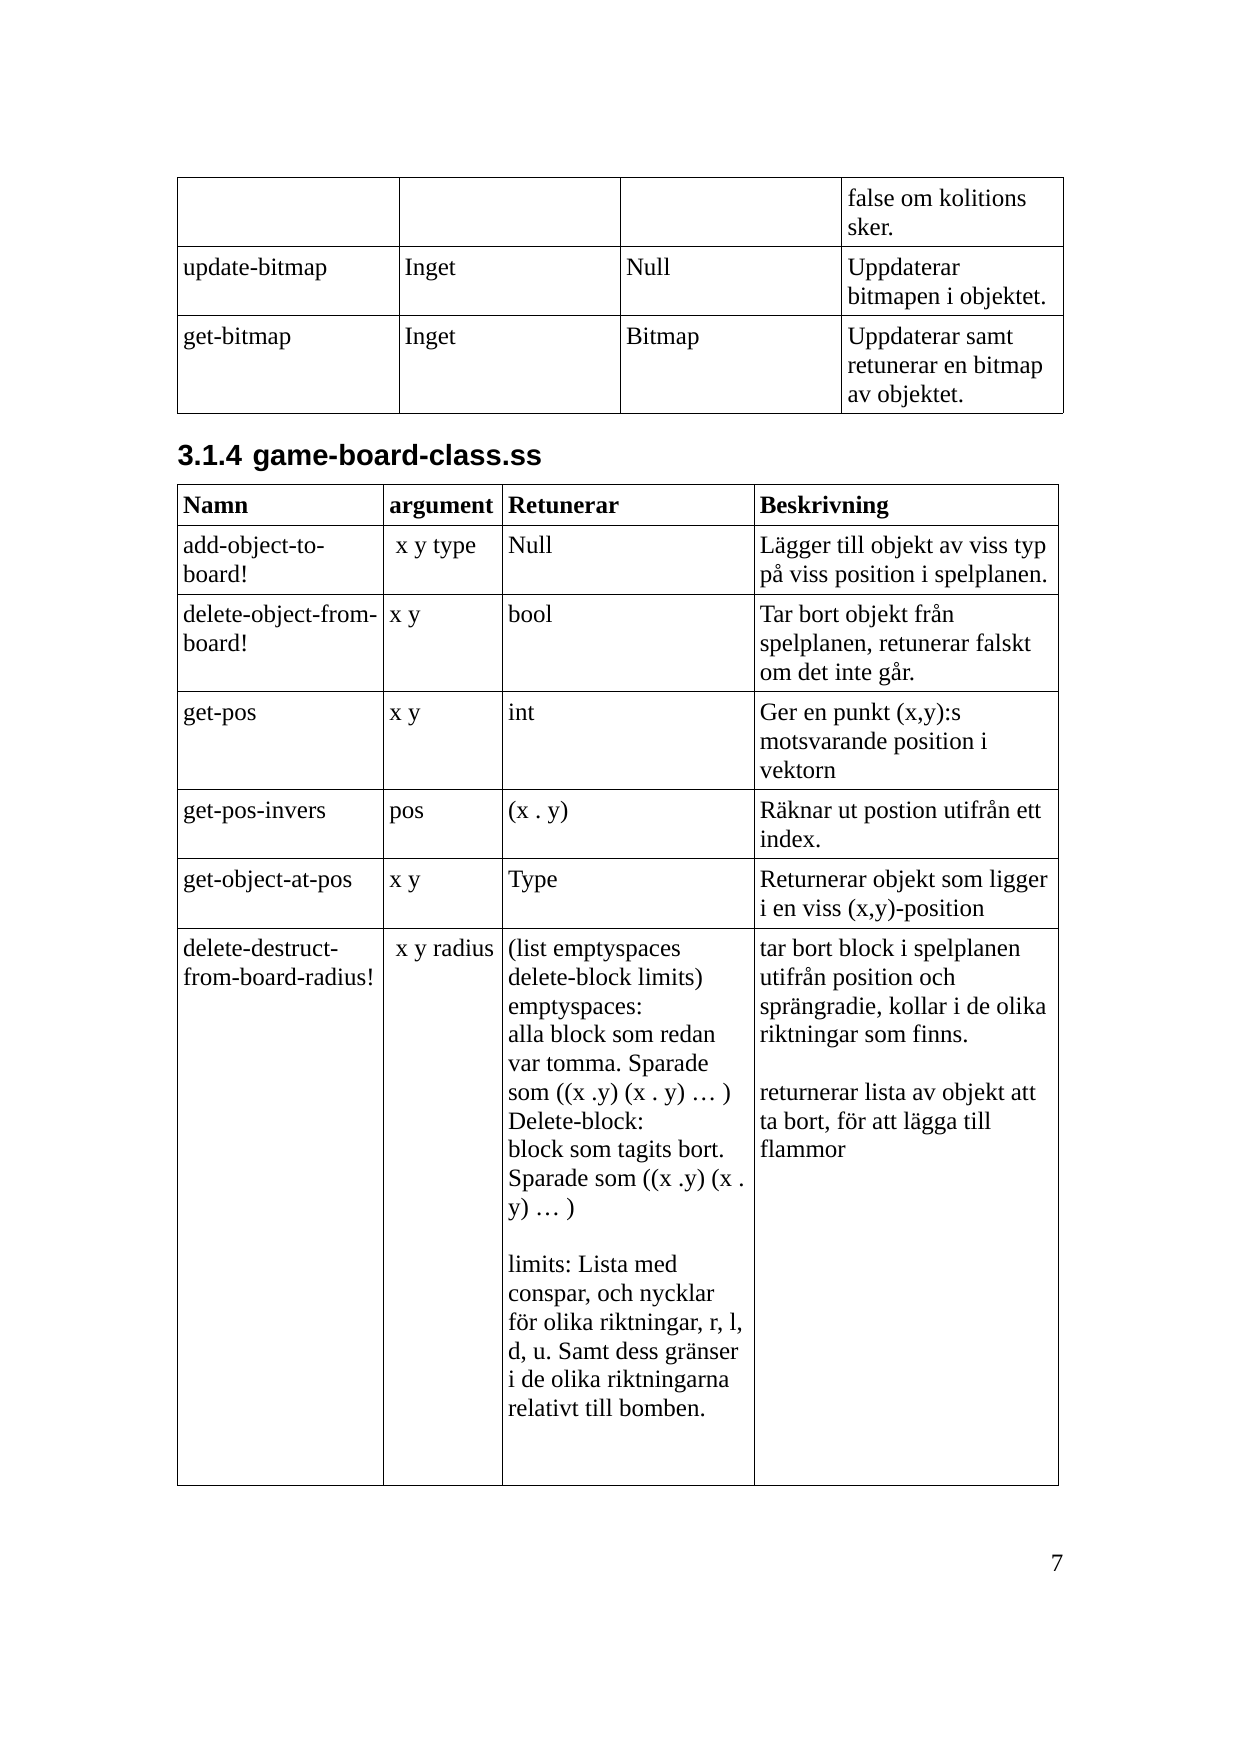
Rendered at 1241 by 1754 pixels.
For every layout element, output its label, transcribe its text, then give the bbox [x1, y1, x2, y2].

table_cell bool [503, 595, 754, 691]
table_cell Inget [400, 316, 620, 413]
table_cell get-bitmap [178, 316, 399, 413]
table_header Namn [178, 485, 383, 524]
table_cell Null [503, 526, 754, 594]
subtitle game-board-class.ss [177, 438, 1063, 472]
table_cell x y [384, 692, 502, 789]
table_cell Null [621, 247, 841, 315]
table_cell Ger en punkt (x,y):s motsvarande position i vektorn [755, 692, 1058, 789]
table_cell (list emptyspaces delete-block limits) emptyspaces: alla block som redan var tomma. Sparade som ((x .y) (x . y) … ) Delete-block: block som tagits bort. Sparade som ((x .y) (x . y) … ) limits: Lista med conspar, och nycklar för olika riktningar, r, l, d, u. Samt dess gränser i de olika riktningarna relativt till bomben. [503, 929, 754, 1485]
table_cell x y [384, 859, 502, 927]
table_header Beskrivning [755, 485, 1058, 524]
table_cell x y radius [384, 929, 502, 1485]
table_cell x y type [384, 526, 502, 594]
table_cell Type [503, 859, 754, 927]
table_cell [621, 178, 841, 246]
table_header argument [384, 485, 502, 524]
table_cell Tar bort objekt från spelplanen, retunerar falskt om det inte går. [755, 595, 1058, 691]
table_cell false om kolitions sker. [842, 178, 1063, 246]
table_cell Uppdaterar samt retunerar en bitmap av objektet. [842, 316, 1063, 413]
table_cell add-object-to-board! [178, 526, 383, 594]
table_cell x y [384, 595, 502, 691]
table_cell [400, 178, 620, 246]
table_cell delete-object-from-board! [178, 595, 383, 691]
table_cell delete-destruct-from-board-radius! [178, 929, 383, 1485]
table_cell get-pos-invers [178, 790, 383, 858]
table_cell [178, 178, 399, 246]
table_cell tar bort block i spelplanen utifrån position och sprängradie, kollar i de olika riktningar som finns. returnerar lista av objekt att ta bort, för att lägga till flammor [755, 929, 1058, 1485]
table_header Retunerar [503, 485, 754, 524]
table_cell pos [384, 790, 502, 858]
table_cell get-pos [178, 692, 383, 789]
table_cell int [503, 692, 754, 789]
table_cell Lägger till objekt av viss typ på viss position i spelplanen. [755, 526, 1058, 594]
table_cell Returnerar objekt som ligger i en viss (x,y)-position [755, 859, 1058, 927]
table_cell (x . y) [503, 790, 754, 858]
table_cell Inget [400, 247, 620, 315]
table_cell Räknar ut postion utifrån ett index. [755, 790, 1058, 858]
table_cell get-object-at-pos [178, 859, 383, 927]
table_cell update-bitmap [178, 247, 399, 315]
table_cell Bitmap [621, 316, 841, 413]
table_cell Uppdaterar bitmapen i objektet. [842, 247, 1063, 315]
